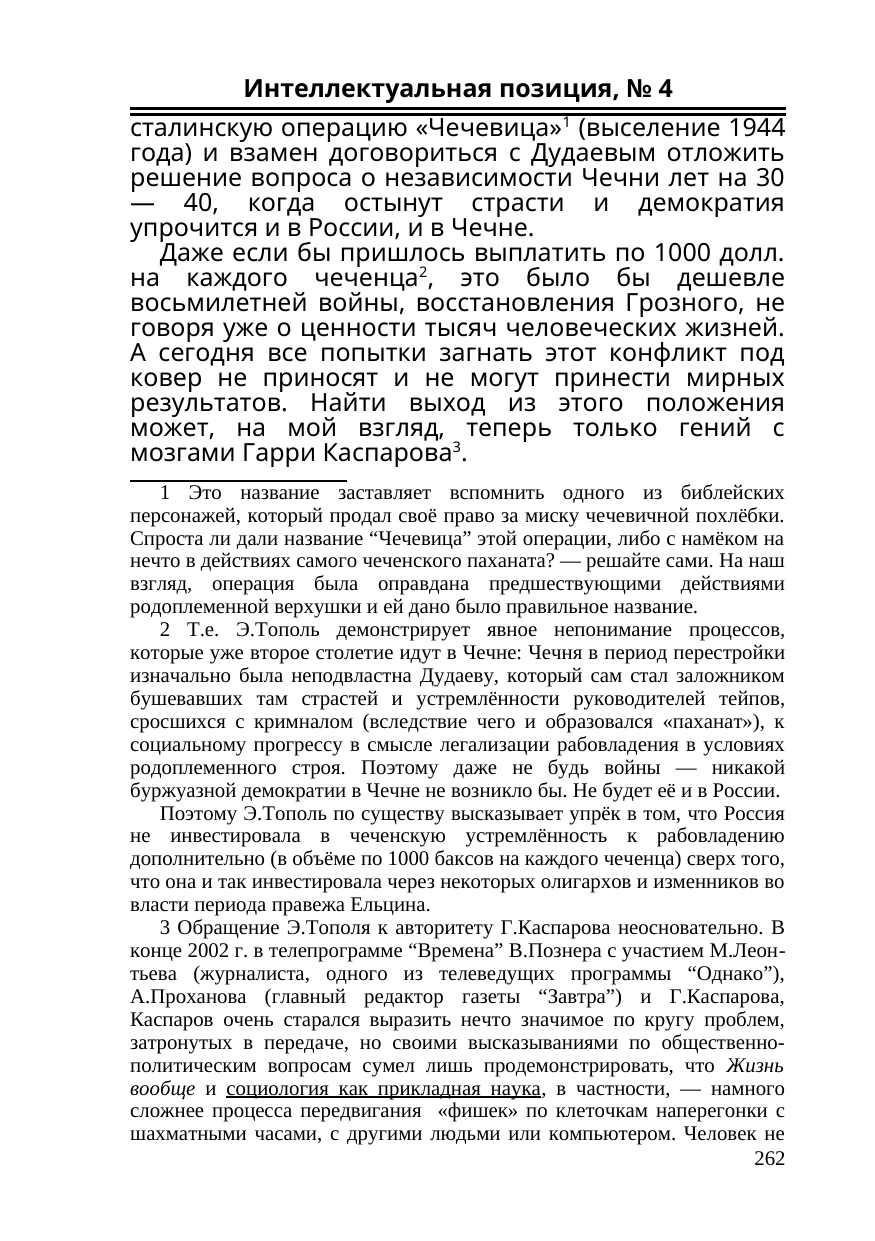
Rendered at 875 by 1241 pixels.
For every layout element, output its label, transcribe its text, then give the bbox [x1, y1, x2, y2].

text Обращение Э.Тополя к авторитету Г.Каспарова неосновательно. В конце 2002 г. в телепрограмме “Вре­мена” В.Познера с участием М.Леон­тьева (журналиста, одного из телеведущих программы “Однако”), А.Про­ха­нова (главный редактор газеты “Завтра”) и Г.Каспарова, Каспаров очень старался выразить нечто значимое по кругу проблем, затронутых в передаче, но своими высказываниями по общественно-политическим вопросам сумел лишь продемонстрировать, что Жизнь вообще и социология как прикладная наука, в частности, — намного сложнее процесса передвигания «фишек» по клеточкам наперегонки с шахматными часами, с другими людьми или компьютером. Человек не [130, 916, 786, 1145]
text Это название заставляет вспомнить одного из библейских персонажей, который продал своё право за миску чечевичной похлёбки. Спроста ли дали название “Чечевица” этой операции, либо с намёком на нечто в действиях самого чеченского паханата? — решайте сами. На наш взгляд, операция была оправдана предшествующими действиями родоплеменной верхушки и ей дано было правильное название. [130, 481, 786, 618]
text Т.е. Э.Тополь демонстрирует явное непонимание процессов, которые уже второе столетие идут в Чечне: Чечня в период перестройки изначально была неподвластна Дудаеву, который сам стал заложником бушевавших там страстей и устремлённости руководителей тейпов, сросшихся с кримналом (вследствие чего и образовался «паханат»), к социальному прогрессу в смысле легализации рабовладения в условиях родоплеменного строя. Поэтому даже не будь войны — никакой буржуазной демократии в Чечне не возникло бы. Не будет её и в России. [130, 618, 786, 802]
text Даже если бы пришлось выплатить по 1000 долл. на каждого чеченца, это было бы дешевле восьмилетней войны, восстановления Грозного, не говоря уже о ценности тысяч человеческих жизней. А сегодня все попытки загнать этот конфликт под ковер не приносят и не могут принести мирных результатов. Найти выход из этого положения может, на мой взгляд, теперь только гений с мозгами Гарри Каспарова. [130, 241, 786, 466]
text сталинскую операцию «Чечевица» (выселение 1944 года) и взамен договориться с Дудаевым отложить решение вопроса о независимости Чечни лет на 30 — 40, когда остынут страсти и демократия упрочится и в России, и в Чечне. [130, 116, 786, 241]
text Поэтому Э.Тополь по существу высказывает упрёк в том, что Россия не инвестировала в чеченскую устремлённость к рабовладению дополнительно (в объёме по 1000 баксов на каждого чеченца) сверх того, что она и так инвестировала через некоторых олигархов и изменников во власти периода правежа Ельцина. [130, 802, 786, 916]
